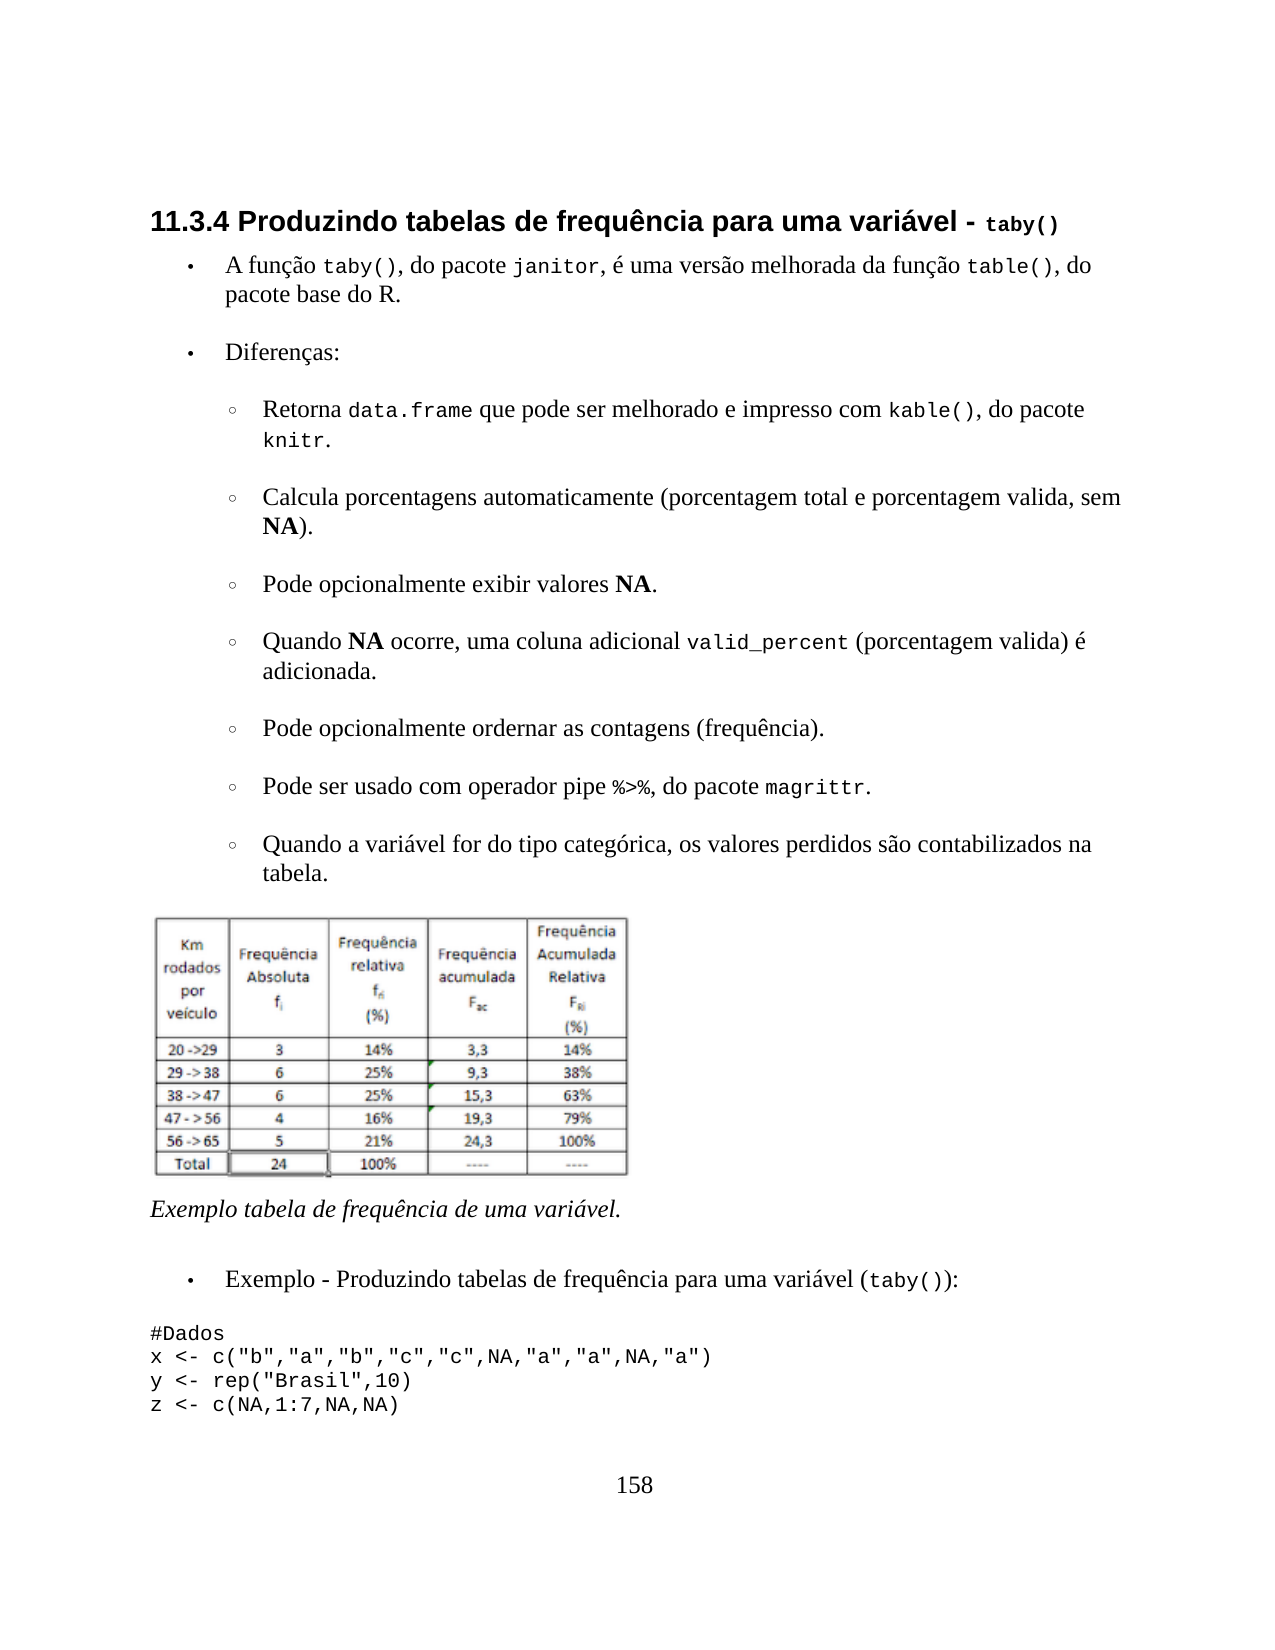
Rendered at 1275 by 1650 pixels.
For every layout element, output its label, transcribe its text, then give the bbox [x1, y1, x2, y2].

subtitle 11.3.4 Produzindo tabelas de frequência para uma variável - taby() [150, 204, 1125, 237]
list Pode ser usado com operador pipe %>%, do pacote magrittr. [225, 771, 1125, 829]
list Diferenças: [187, 337, 1125, 394]
text Exemplo tabela de frequência de uma variável. [150, 1194, 1125, 1223]
list Retorna data.frame que pode ser melhorado e impresso com kable(), do pacote knitr. [225, 394, 1125, 482]
picture [150, 915, 638, 1182]
list Exemplo - Produzindo tabelas de frequência para uma variável (taby()): [187, 1264, 1125, 1323]
list Calcula porcentagens automaticamente (porcentagem total e porcentagem valida, sem NA). [225, 482, 1125, 569]
text z <- c(NA,1:7,NA,NA) [150, 1394, 1125, 1417]
list Quando NA ocorre, uma coluna adicional valid_percent (porcentagem valida) é adicionada. [225, 626, 1125, 713]
list A função taby(), do pacote janitor, é uma versão melhorada da função table(), do pacote base do R. [187, 250, 1125, 337]
text y <- rep("Brasil",10) [150, 1370, 1125, 1394]
text x <- c("b","a","b","c","c",NA,"a","a",NA,"a") [150, 1346, 1125, 1370]
list Pode opcionalmente exibir valores NA. [225, 569, 1125, 626]
list Pode opcionalmente ordernar as contagens (frequência). [225, 713, 1125, 771]
list Quando a variável for do tipo categórica, os valores perdidos são contabilizados na tabela. [225, 829, 1125, 915]
text #Dados [150, 1323, 1125, 1346]
